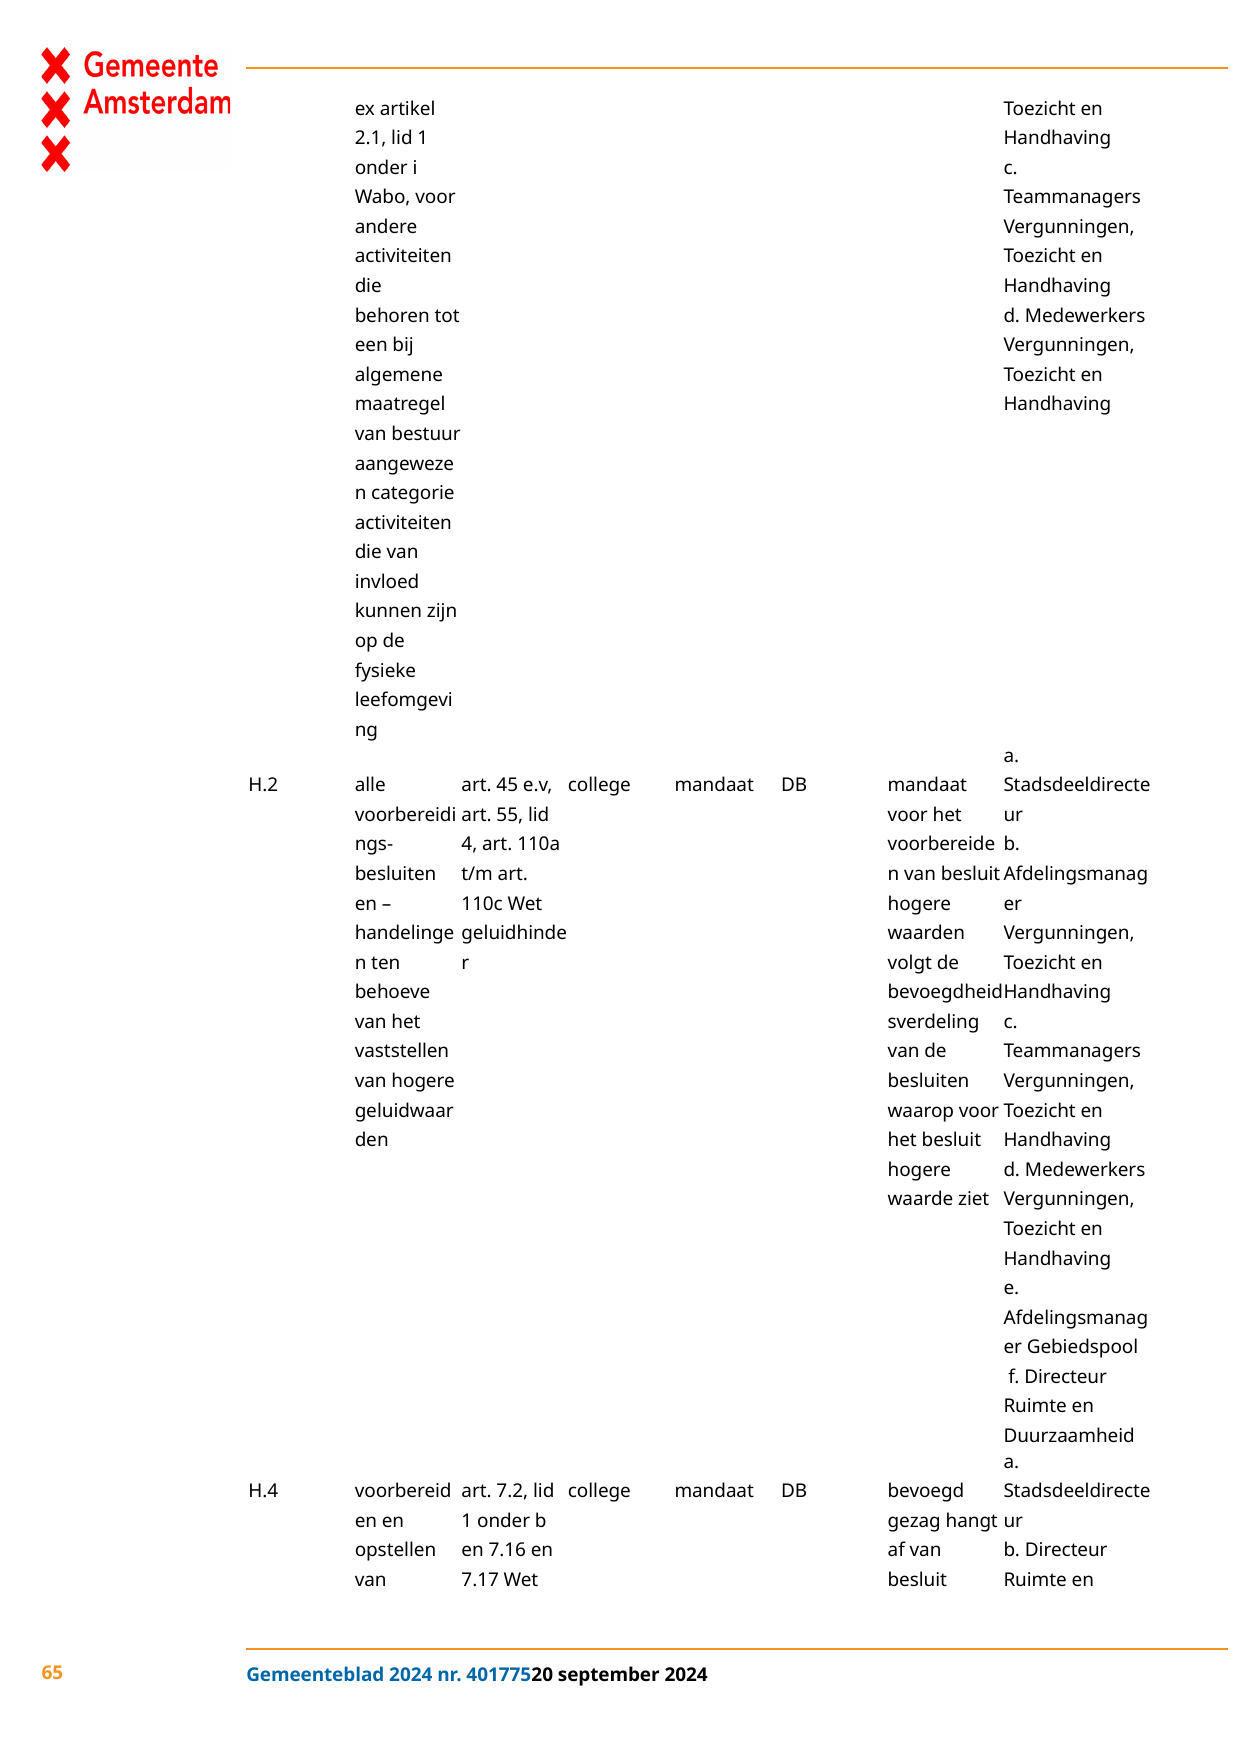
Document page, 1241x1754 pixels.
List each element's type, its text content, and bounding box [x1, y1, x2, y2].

table_cell H.4 [248, 1448, 354, 1592]
table_cell college [568, 1448, 674, 1592]
table_cell mandaat [674, 742, 781, 1448]
picture [41, 47, 231, 172]
table_cell Toezicht en Handhaving c. Teammanagers Vergunningen, Toezicht en Handhaving d. Medewerkers Vergunningen, Toezicht en Handhaving [1003, 95, 1152, 742]
table_cell ex artikel 2.1, lid 1 onder i Wabo, voor andere activiteiten die behoren tot een bij algemene maatregel van bestuur aangewezen categorie activiteiten die van invloed kunnen zijn op de fysieke leefomgeving [355, 95, 461, 742]
table_cell art. 7.2, lid 1 onder b en 7.16 en 7.17 Wet [461, 1448, 568, 1592]
table_cell voorbereiden en opstellen van [355, 1448, 461, 1592]
table_cell a. Stadsdeeldirecteur b. Directeur Ruimte en [1003, 1448, 1152, 1592]
table_cell [568, 95, 674, 742]
table_cell bevoegd gezag hangt af van besluit [888, 1448, 1003, 1592]
table_cell [888, 95, 1003, 742]
table_cell mandaat [674, 1448, 781, 1592]
table_cell DB [781, 742, 887, 1448]
table_cell a. Stadsdeeldirecteur b. Afdelingsmanager Vergunningen, Toezicht en Handhaving c. Teammanagers Vergunningen, Toezicht en Handhaving d. Medewerkers Vergunningen, Toezicht en Handhaving e. Afdelingsmanager Gebiedspool f. Directeur Ruimte en Duurzaamheid [1003, 742, 1152, 1448]
table_cell [781, 95, 887, 742]
table_cell college [568, 742, 674, 1448]
table_cell [248, 95, 354, 742]
table_cell mandaat voor het voorbereiden van besluit hogere waarden volgt de bevoegdheidsverdeling van de besluiten waarop voor het besluit hogere waarde ziet [888, 742, 1003, 1448]
table_cell H.2 [248, 742, 354, 1448]
table_cell [461, 95, 568, 742]
table_cell alle voorbereidings-besluiten en –handelingen ten behoeve van het vaststellen van hogere geluidwaarden [355, 742, 461, 1448]
table_cell [674, 95, 781, 742]
table_cell art. 45 e.v, art. 55, lid 4, art. 110a t/m art. 110c Wet geluidhinder [461, 742, 568, 1448]
table_cell DB [781, 1448, 887, 1592]
